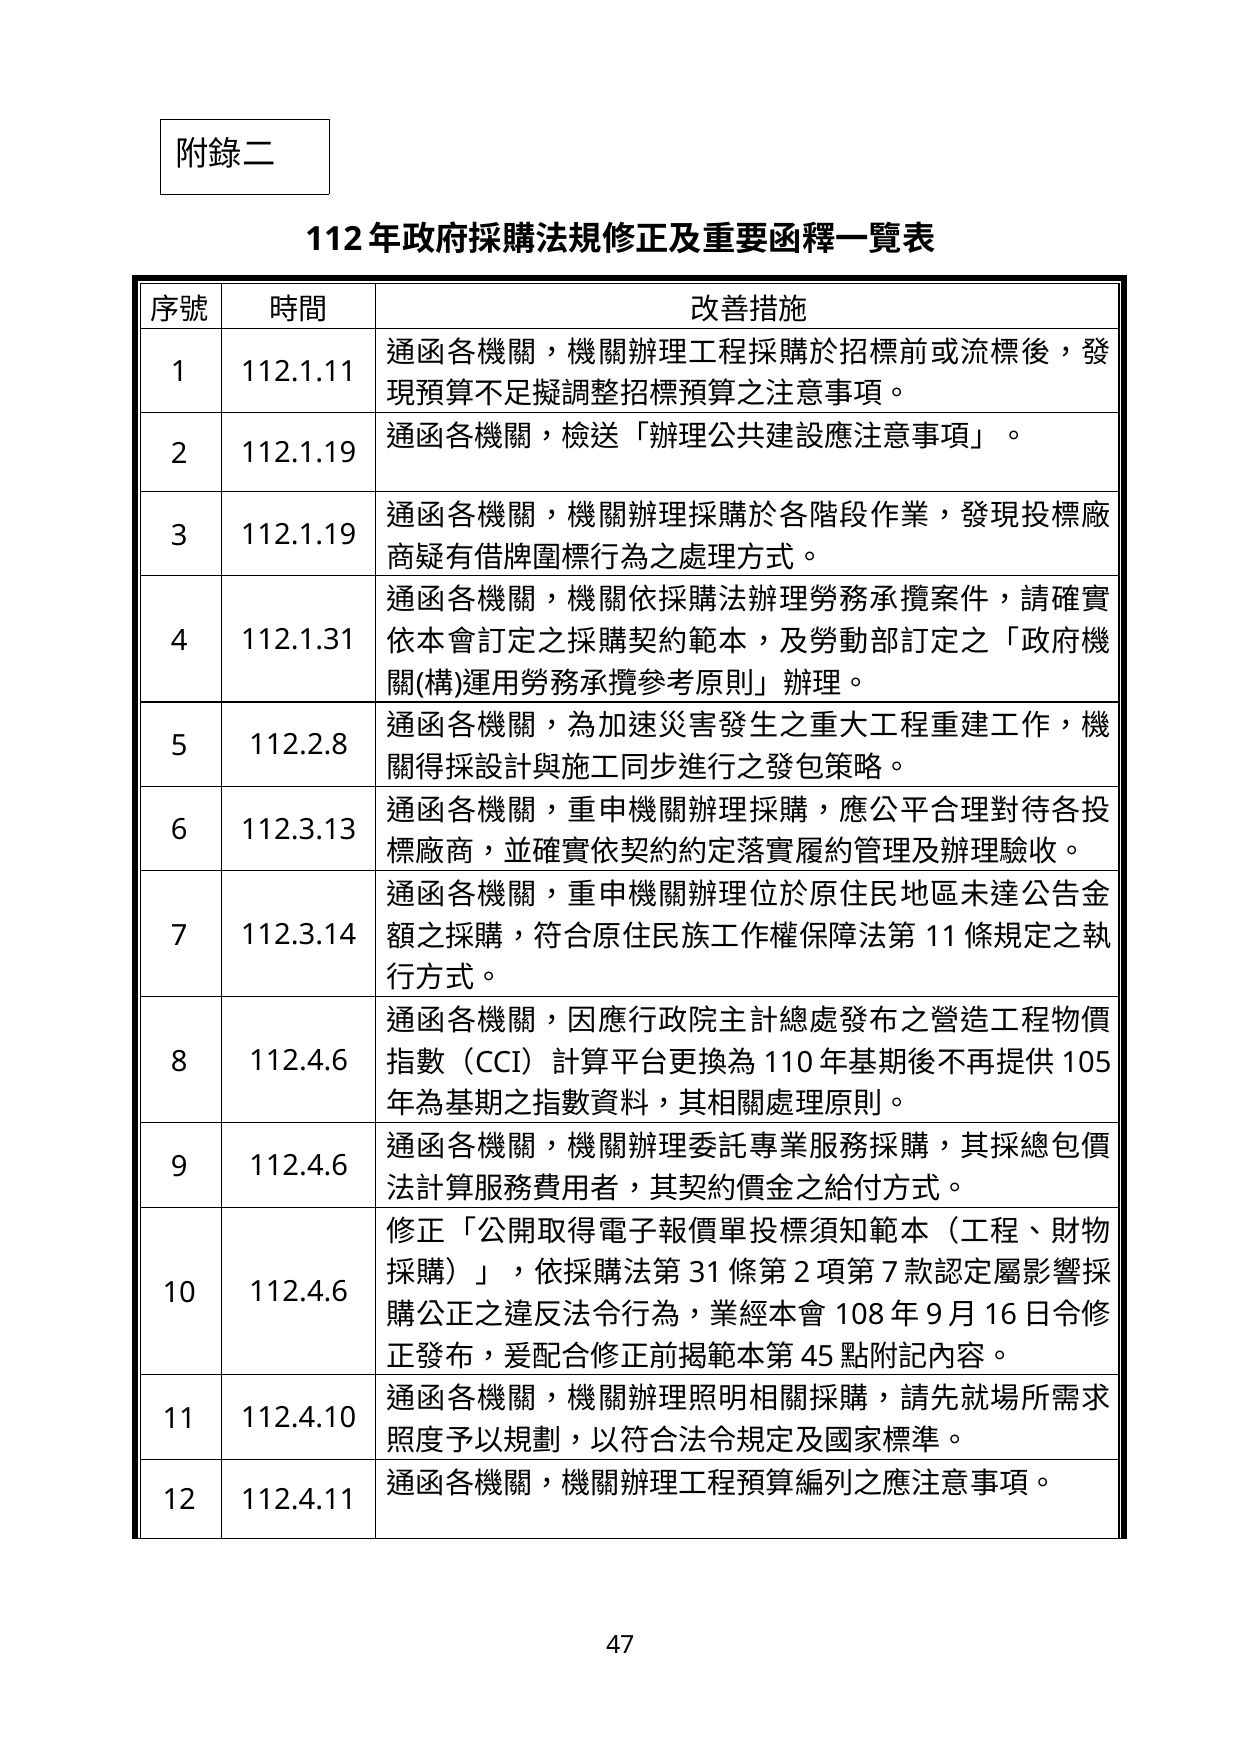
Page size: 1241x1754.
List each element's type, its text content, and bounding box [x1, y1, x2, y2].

table_cell 通函各機關，機關辦理工程採購於招標前或流標後，發現預算不足擬調整招標預算之注意事項。 [376, 329, 1118, 412]
table_cell 112.3.14 [222, 871, 375, 996]
text 112年政府採購法規修正及重要函釋一覽表 [148, 197, 1092, 275]
table_cell 修正「公開取得電子報價單投標須知範本（工程、財物採購）」，依採購法第31條第2項第7款認定屬影響採購公正之違反法令行為，業經本會108年9月16日令修正發布，爰配合修正前揭範本第45點附記內容。 [376, 1208, 1118, 1374]
table_header 時間 [222, 284, 375, 328]
table_cell 10 [141, 1208, 221, 1374]
table_cell 2 [141, 413, 221, 491]
table_cell 通函各機關，機關依採購法辦理勞務承攬案件，請確實依本會訂定之採購契約範本，及勞動部訂定之「政府機關(構)運用勞務承攬參考原則」辦理。 [376, 576, 1118, 701]
table_cell 通函各機關，重申機關辦理位於原住民地區未達公告金額之採購，符合原住民族工作權保障法第11條規定之執行方式。 [376, 871, 1118, 996]
table_cell 9 [141, 1123, 221, 1207]
table_cell 通函各機關，檢送「辦理公共建設應注意事項」。 [376, 413, 1118, 491]
table_cell 112.4.11 [222, 1460, 375, 1537]
table_cell 12 [141, 1460, 221, 1537]
table_cell 7 [141, 871, 221, 996]
table_cell 通函各機關，機關辦理委託專業服務採購，其採總包價法計算服務費用者，其契約價金之給付方式。 [376, 1123, 1118, 1207]
table_cell 4 [141, 576, 221, 701]
table_cell 112.4.6 [222, 1208, 375, 1374]
table_cell 112.3.13 [222, 787, 375, 870]
table_cell 11 [141, 1375, 221, 1459]
table_cell 8 [141, 997, 221, 1122]
table_cell 112.1.31 [222, 576, 375, 701]
table_cell 6 [141, 787, 221, 870]
table_cell 通函各機關，因應行政院主計總處發布之營造工程物價指數（CCI）計算平台更換為110年基期後不再提供105年為基期之指數資料，其相關處理原則。 [376, 997, 1118, 1122]
table_cell 通函各機關，為加速災害發生之重大工程重建工作，機關得採設計與施工同步進行之發包策略。 [376, 703, 1118, 786]
table_cell 通函各機關，機關辦理採購於各階段作業，發現投標廠商疑有借牌圍標行為之處理方式。 [376, 492, 1118, 575]
table_cell 112.1.19 [222, 492, 375, 575]
table_cell 3 [141, 492, 221, 575]
table_cell 112.1.19 [222, 413, 375, 491]
table_cell 112.4.6 [222, 997, 375, 1122]
table_cell 通函各機關，重申機關辦理採購，應公平合理對待各投標廠商，並確實依契約約定落實履約管理及辦理驗收。 [376, 787, 1118, 870]
table_header 改善措施 [376, 284, 1118, 328]
table_header 序號 [141, 284, 221, 328]
table_cell 112.2.8 [222, 703, 375, 786]
table_cell 通函各機關，機關辦理照明相關採購，請先就場所需求照度予以規劃，以符合法令規定及國家標準。 [376, 1375, 1118, 1459]
table_cell 1 [141, 329, 221, 412]
table_cell 5 [141, 703, 221, 786]
table_cell 112.4.10 [222, 1375, 375, 1459]
text 附錄二 [175, 127, 314, 175]
table_cell 112.1.11 [222, 329, 375, 412]
table_cell 112.4.6 [222, 1123, 375, 1207]
table_cell 通函各機關，機關辦理工程預算編列之應注意事項。 [376, 1460, 1118, 1537]
